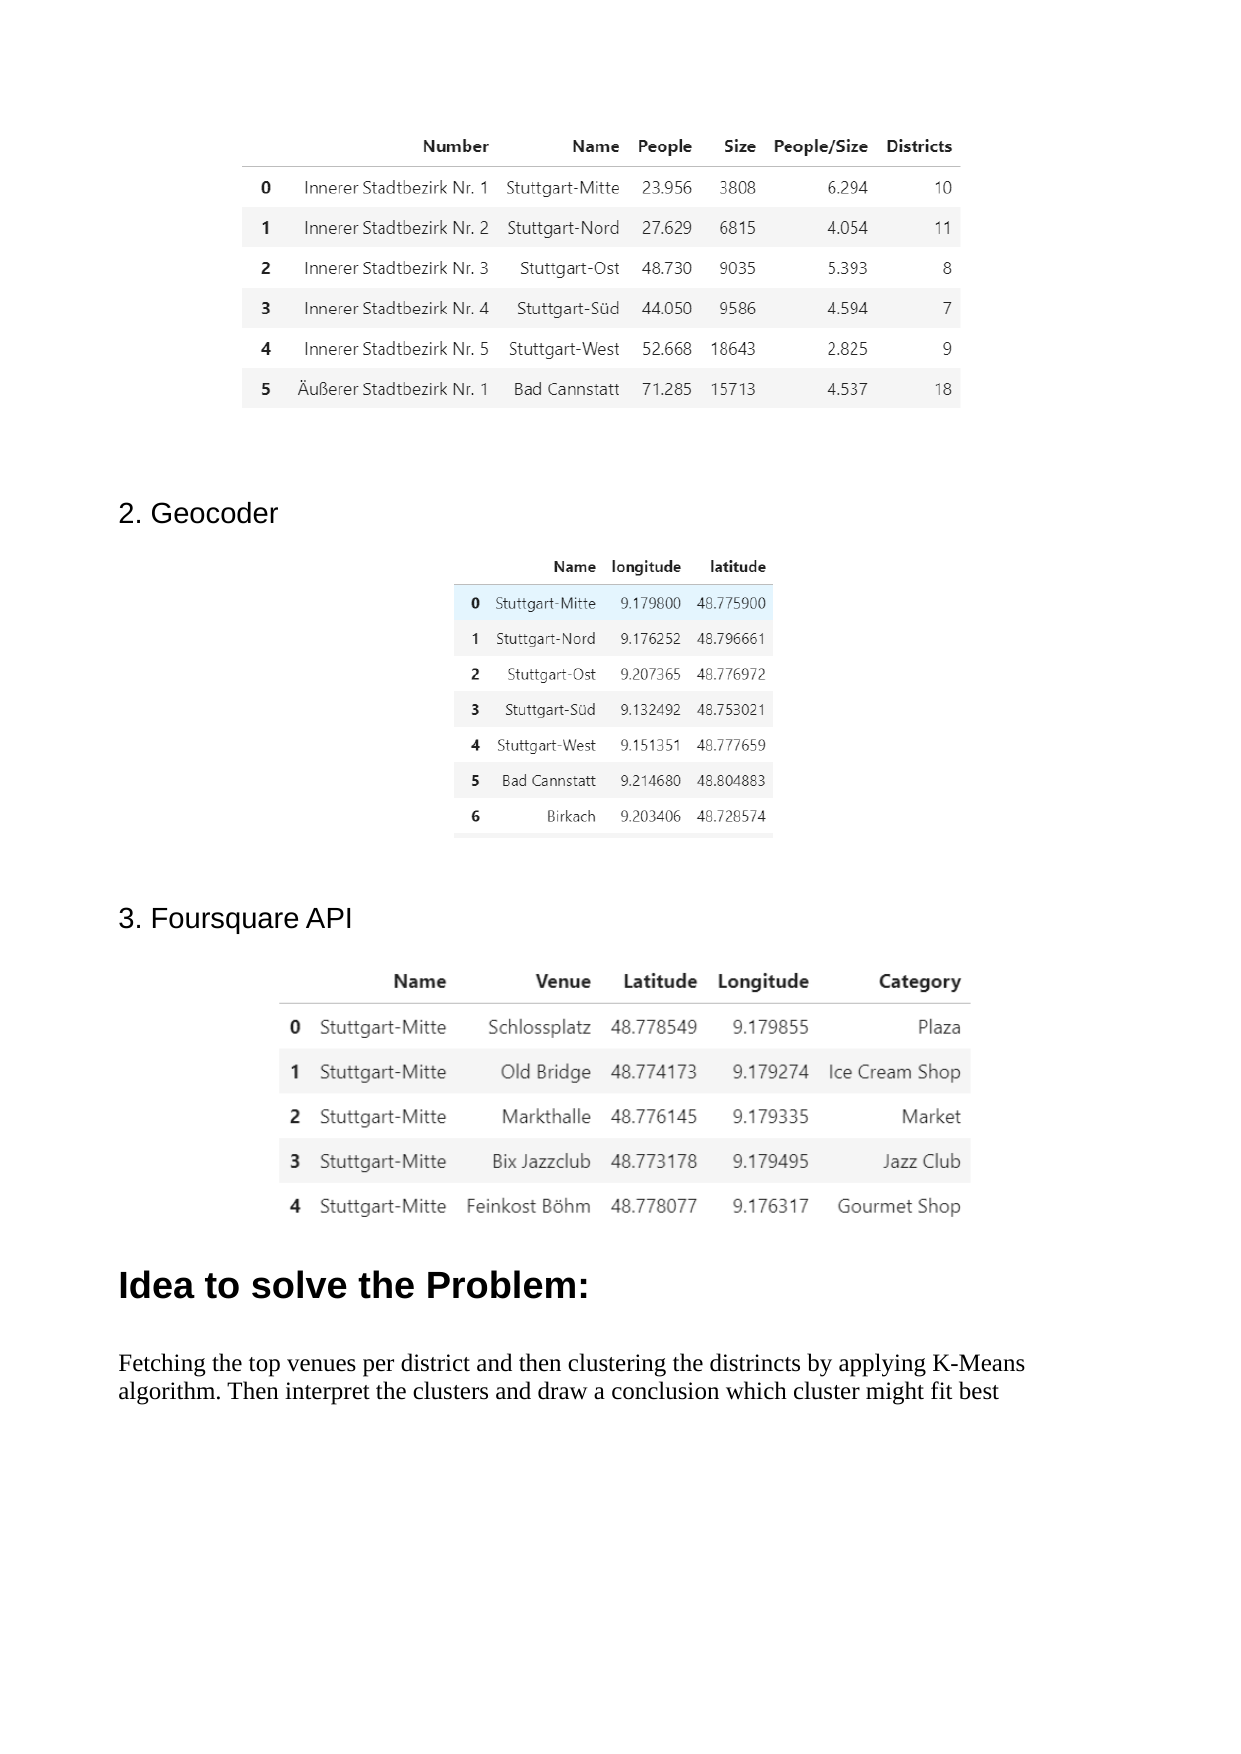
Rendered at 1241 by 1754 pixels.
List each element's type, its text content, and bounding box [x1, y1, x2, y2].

text Fetching the top venues per district and then clustering the distrincts by applying K-Means algorithm. Then interpret the clusters and draw a conclusion which cluster might fit best [118, 1348, 1122, 1405]
picture [275, 958, 977, 1234]
subtitle 3. Foursquare API [118, 901, 1122, 934]
subtitle Idea to solve the Problem: [118, 1263, 1122, 1306]
picture [448, 543, 789, 838]
picture [233, 122, 982, 408]
subtitle 2. Geocoder [118, 496, 1122, 530]
